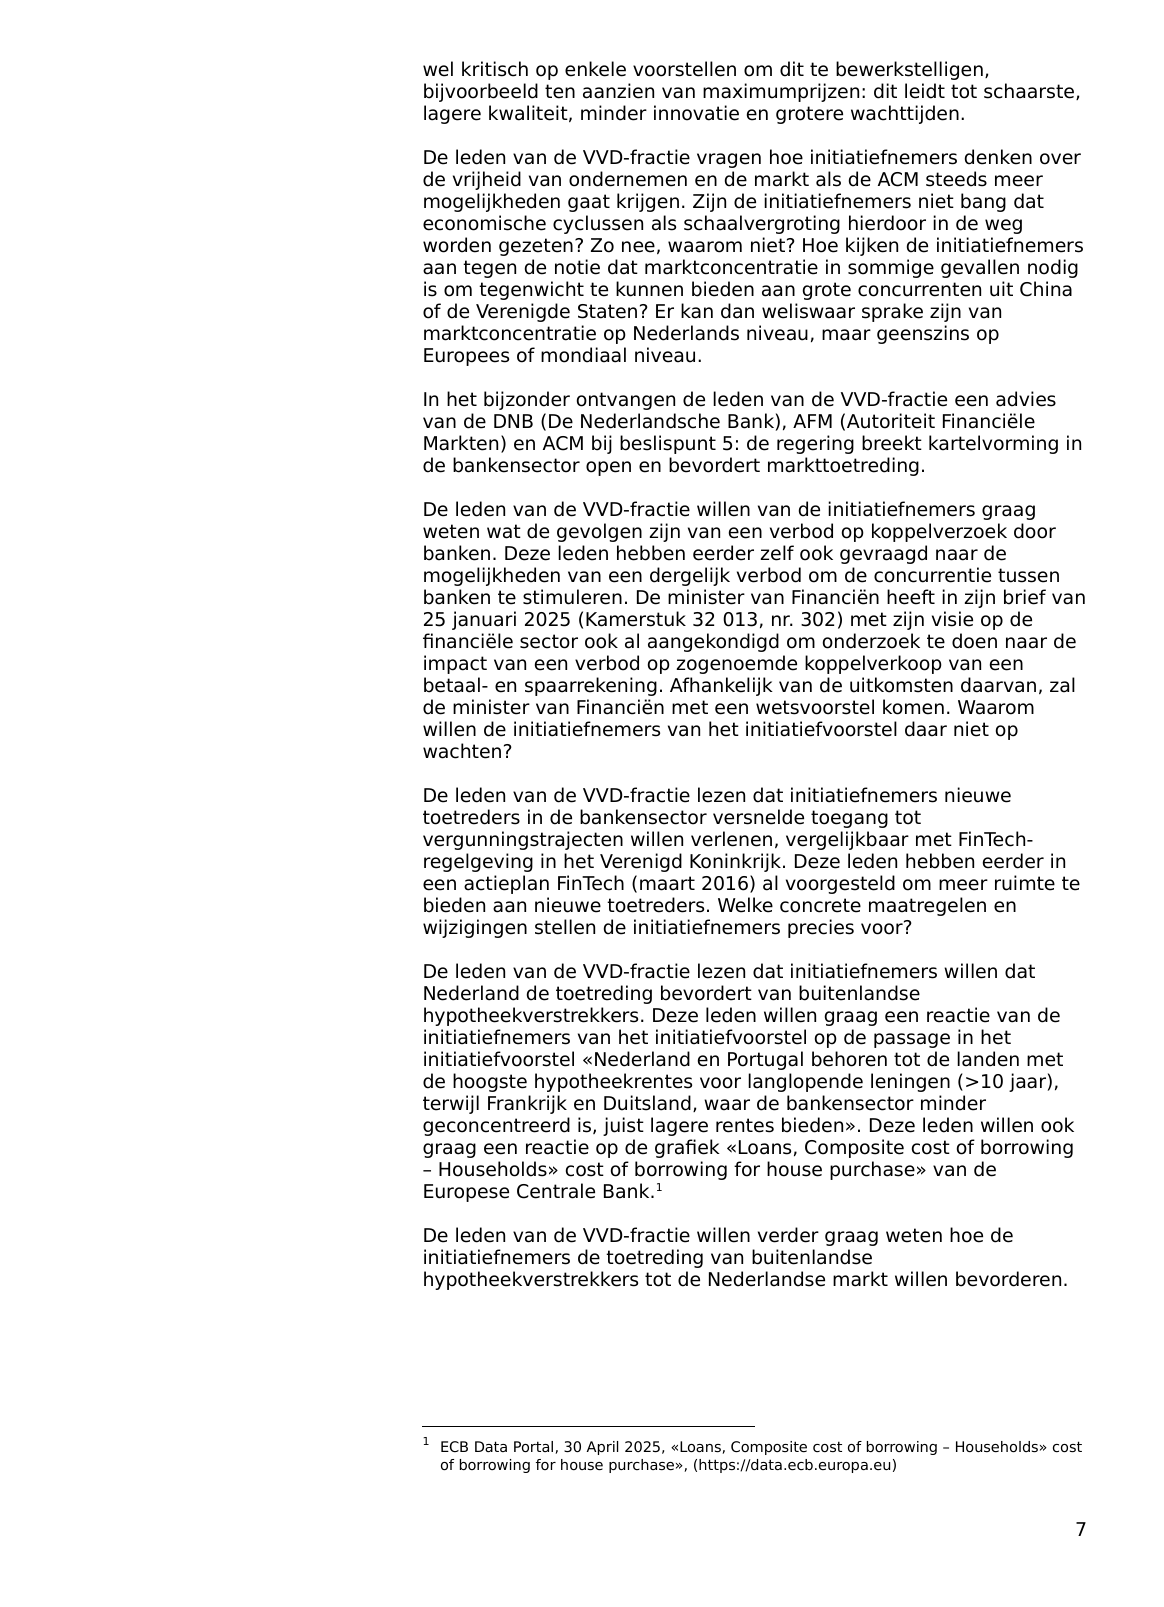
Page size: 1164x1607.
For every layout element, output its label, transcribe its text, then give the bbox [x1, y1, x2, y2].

text ECB Data Portal, 30 April 2025, «Loans, Composite cost of borrowing – Households» cost of borrowing for house purchase», (https://data.ecb.europa.eu) [422, 1435, 1087, 1474]
text De leden van de VVD-fractie vragen hoe initiatiefnemers denken over de vrijheid van ondernemen en de markt als de ACM steeds meer mogelijkheden gaat krijgen. Zijn de initiatiefnemers niet bang dat economische cyclussen als schaalvergroting hierdoor in de weg worden gezeten? Zo nee, waarom niet? Hoe kijken de initiatiefnemers aan tegen de notie dat marktconcentratie in sommige gevallen nodig is om tegenwicht te kunnen bieden aan grote concurrenten uit China of de Verenigde Staten? Er kan dan weliswaar sprake zijn van marktconcentratie op Nederlands niveau, maar geenszins op Europees of mondiaal niveau. [422, 147, 1087, 367]
text wel kritisch op enkele voorstellen om dit te bewerkstelligen, bijvoorbeeld ten aanzien van maximumprijzen: dit leidt tot schaarste, lagere kwaliteit, minder innovatie en grotere wachttijden. [422, 59, 1087, 125]
text De leden van de VVD-fractie lezen dat initiatiefnemers nieuwe toetreders in de bankensector versnelde toegang tot vergunningstrajecten willen verlenen, vergelijkbaar met FinTech-regelgeving in het Verenigd Koninkrijk. Deze leden hebben eerder in een actieplan FinTech (maart 2016) al voorgesteld om meer ruimte te bieden aan nieuwe toetreders. Welke concrete maatregelen en wijzigingen stellen de initiatiefnemers precies voor? [422, 785, 1087, 939]
text In het bijzonder ontvangen de leden van de VVD-fractie een advies van de DNB (De Nederlandsche Bank), AFM (Autoriteit Financiële Markten) en ACM bij beslispunt 5: de regering breekt kartelvorming in de bankensector open en bevordert markttoetreding. [422, 389, 1087, 477]
text De leden van de VVD-fractie willen van de initiatiefnemers graag weten wat de gevolgen zijn van een verbod op koppelverzoek door banken. Deze leden hebben eerder zelf ook gevraagd naar de mogelijkheden van een dergelijk verbod om de concurrentie tussen banken te stimuleren. De minister van Financiën heeft in zijn brief van 25 januari 2025 (Kamerstuk 32 013, nr. 302) met zijn visie op de financiële sector ook al aangekondigd om onderzoek te doen naar de impact van een verbod op zogenoemde koppelverkoop van een betaal- en spaarrekening. Afhankelijk van de uitkomsten daarvan, zal de minister van Financiën met een wetsvoorstel komen. Waarom willen de initiatiefnemers van het initiatiefvoorstel daar niet op wachten? [422, 499, 1087, 763]
text De leden van de VVD-fractie willen verder graag weten hoe de initiatiefnemers de toetreding van buitenlandse hypotheekverstrekkers tot de Nederlandse markt willen bevorderen. [422, 1225, 1087, 1291]
text De leden van de VVD-fractie lezen dat initiatiefnemers willen dat Nederland de toetreding bevordert van buitenlandse hypotheekverstrekkers. Deze leden willen graag een reactie van de initiatiefnemers van het initiatiefvoorstel op de passage in het initiatiefvoorstel «Nederland en Portugal behoren tot de landen met de hoogste hypotheekrentes voor langlopende leningen (>10 jaar), terwijl Frankrijk en Duitsland, waar de bankensector minder geconcentreerd is, juist lagere rentes bieden». Deze leden willen ook graag een reactie op de grafiek «Loans, Composite cost of borrowing – Households» cost of borrowing for house purchase» van de Europese Centrale Bank. [422, 961, 1087, 1203]
